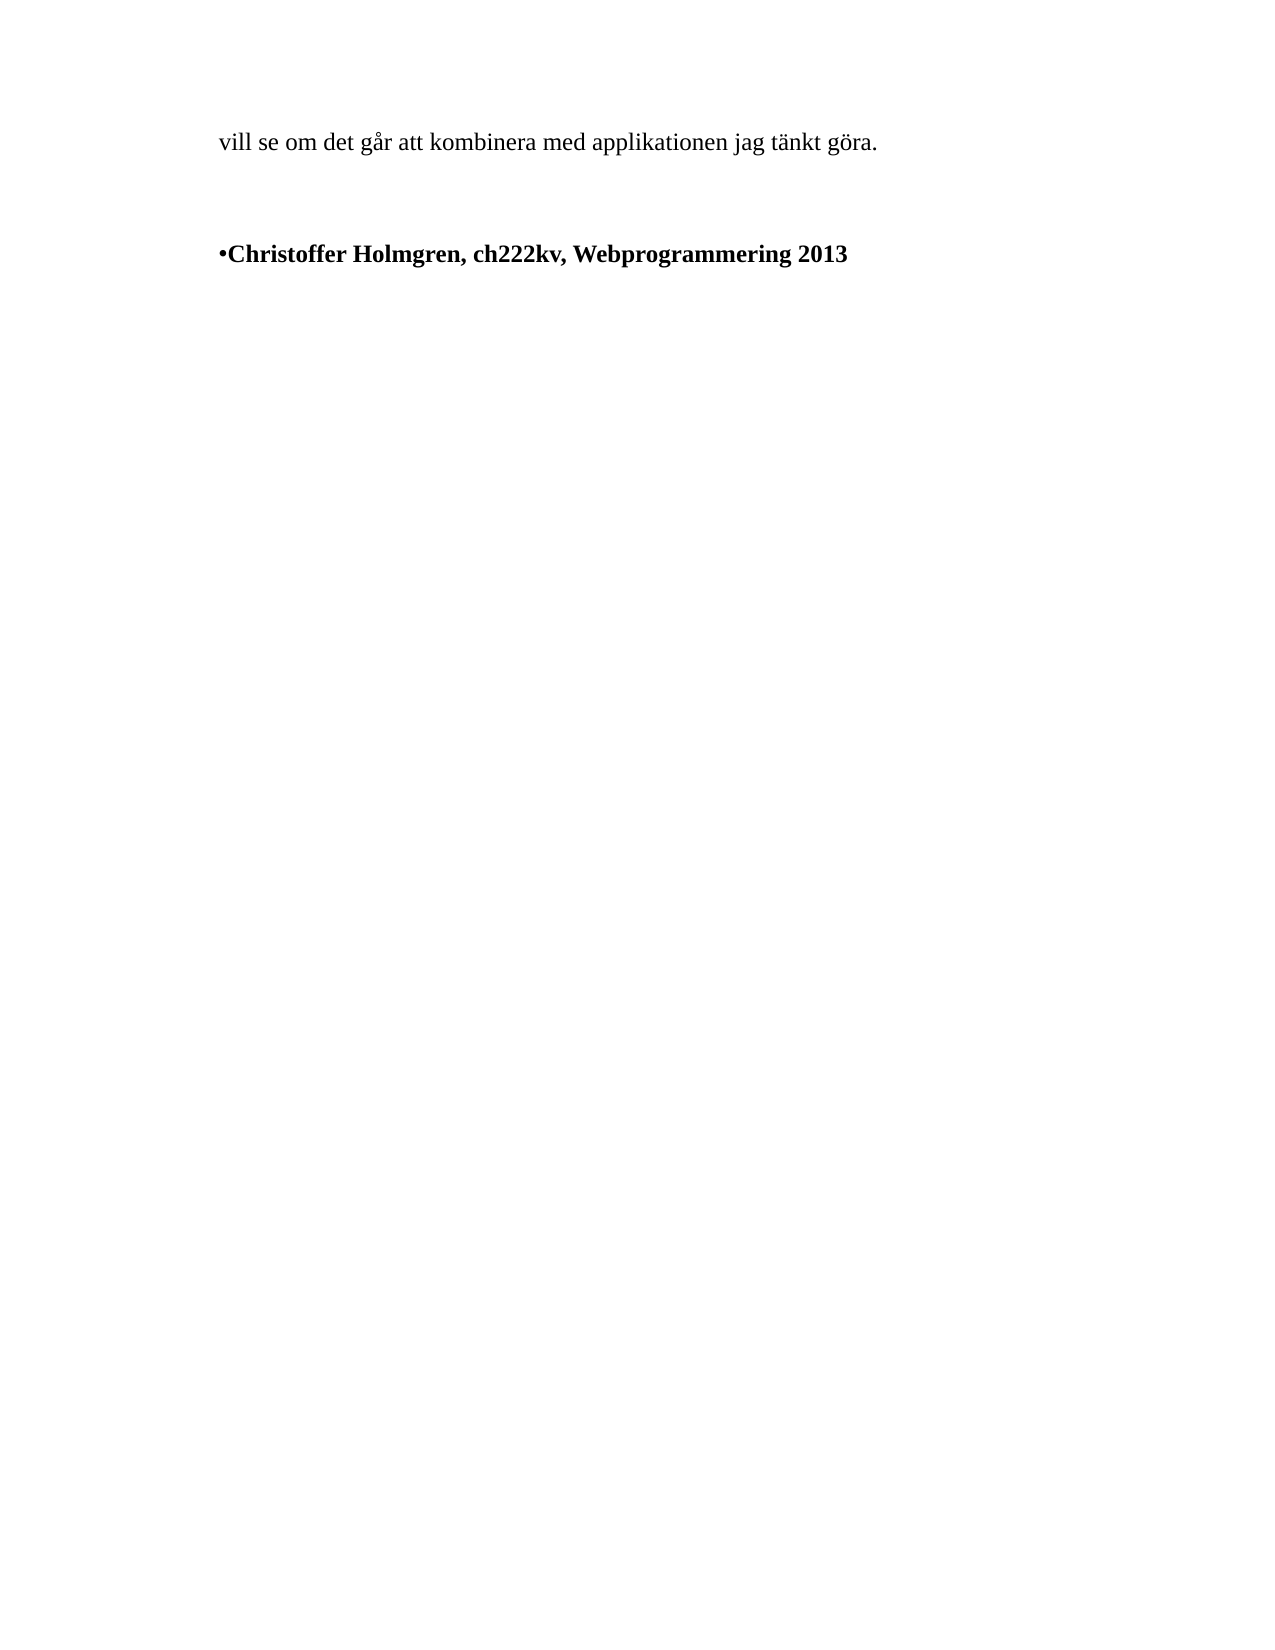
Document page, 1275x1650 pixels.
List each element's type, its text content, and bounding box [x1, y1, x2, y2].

list vill se om det går att kombinera med applikationen jag tänkt göra. [218, 118, 974, 231]
list Christoffer Holmgren, ch222kv, Webprogrammering 2013 [218, 231, 974, 268]
